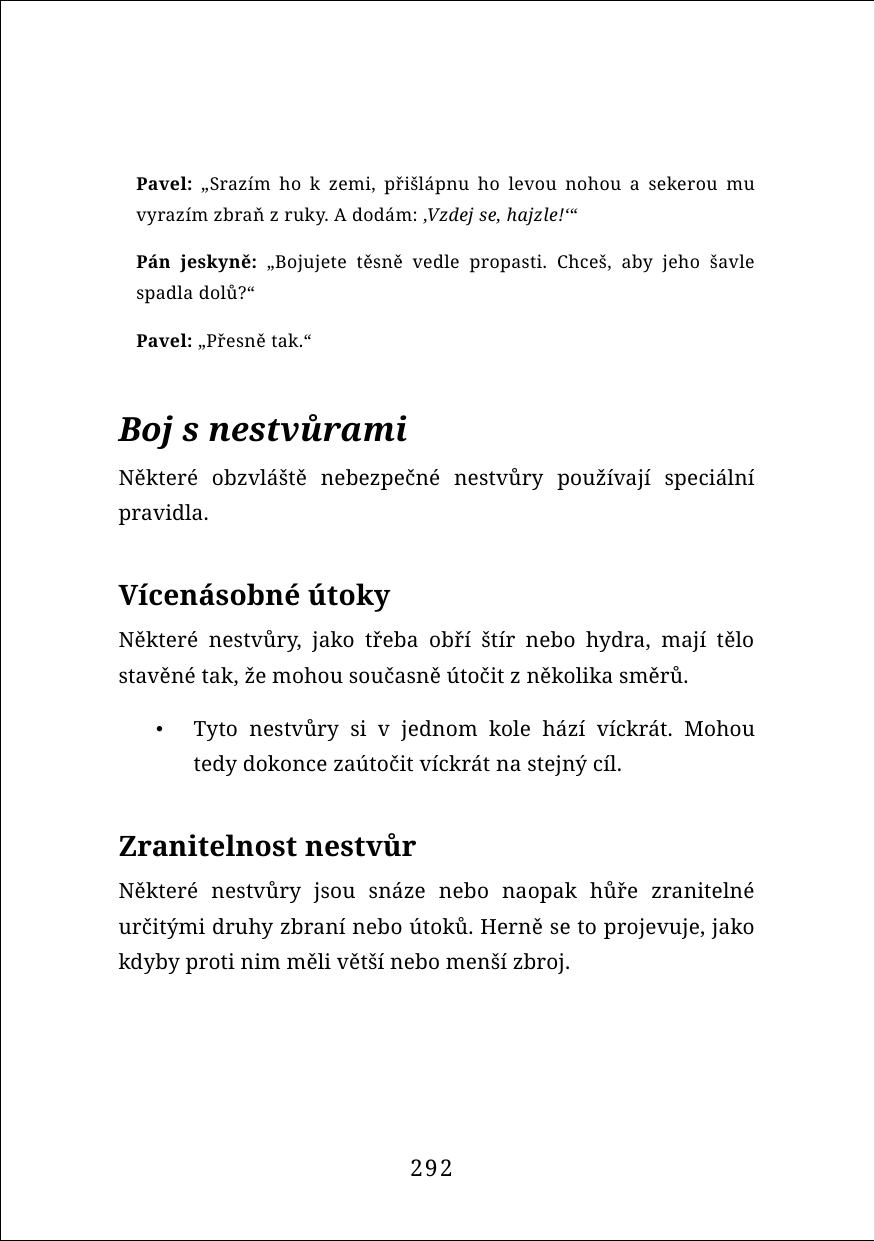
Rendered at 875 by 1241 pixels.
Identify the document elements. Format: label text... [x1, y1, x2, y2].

subtitle Vícenásobné útoky [118, 575, 756, 613]
list Tyto nestvůry si v jednom kole hází víckrát. Mohou tedy dokonce zaútočit víckrát na stejný cíl. [156, 714, 756, 778]
subtitle Zranitelnost nestvůr [118, 826, 756, 865]
text Některé nestvůry jsou snáze nebo naopak hůře zranitelné určitými druhy zbraní nebo útoků. Herně se to projevuje, jako kdyby proti nim měli větší nebo menší zbroj. [118, 876, 756, 976]
text Některé obzvláště nebezpečné nestvůry používají speciální pravidla. [118, 463, 756, 527]
text Pán jeskyně: „Bojujete těsně vedle propasti. Chceš, aby jeho šavle spadla dolů?“ [136, 250, 756, 304]
text Pavel: „Srazím ho k zemi, přišlápnu ho levou nohou a sekerou mu vyrazím zbraň z ruky. A dodám: ‚Vzdej se, hajzle!‘“ [136, 172, 756, 226]
text Některé nestvůry, jako třeba obří štír nebo hydra, mají tělo stavěné tak, že mohou současně útočit z několika směrů. [118, 625, 756, 689]
subtitle Boj s nestvůrami [118, 406, 756, 451]
text Pavel: „Přesně tak.“ [136, 328, 756, 352]
